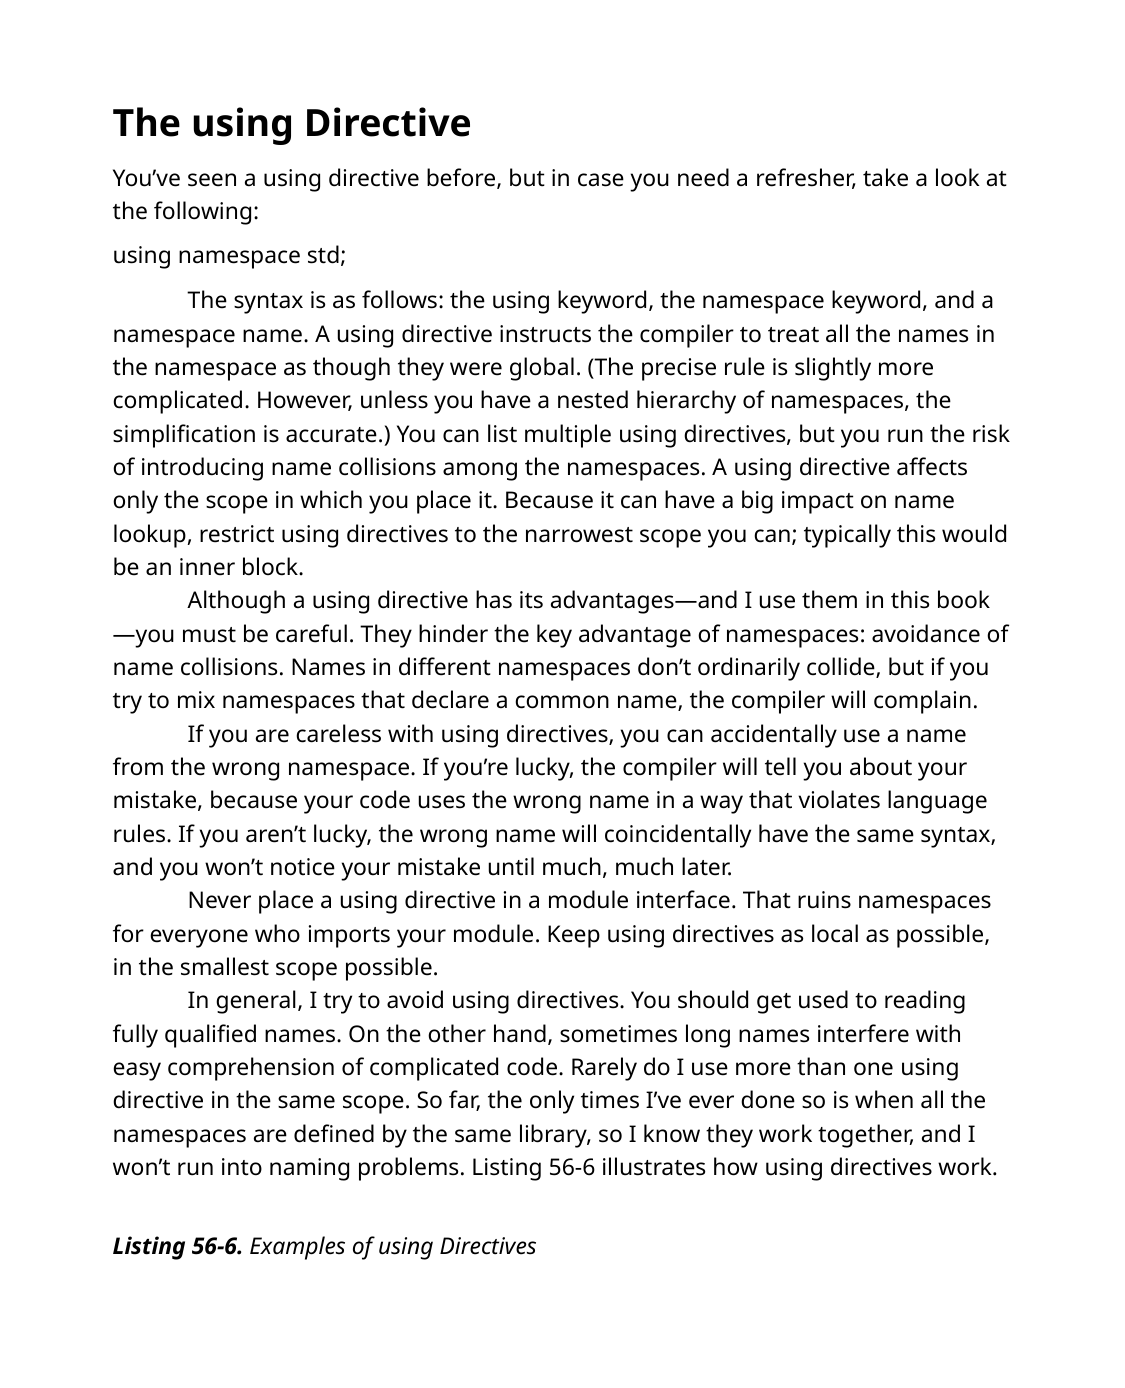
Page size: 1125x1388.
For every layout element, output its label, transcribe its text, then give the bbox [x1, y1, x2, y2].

text The syntax is as follows: the using keyword, the namespace keyword, and a namespace name. A using directive instructs the compiler to treat all the names in the namespace as though they were global. (The precise rule is slightly more complicated. However, unless you have a nested hierarchy of namespaces, the simplification is accurate.) You can list multiple using directives, but you run the risk of introducing name collisions among the namespaces. A using directive affects only the scope in which you place it. Because it can have a big impact on name lookup, restrict using directives to the narrowest scope you can; typically this would be an inner block. [112, 282, 1012, 582]
text Although a using directive has its advantages—and I use them in this book—you must be careful. They hinder the key advantage of namespaces: avoidance of name collisions. Names in different namespaces don’t ordinarily collide, but if you try to mix namespaces that declare a common name, the compiler will complain. [112, 582, 1012, 716]
text If you are careless with using directives, you can accidentally use a name from the wrong namespace. If you’re lucky, the compiler will tell you about your mistake, because your code uses the wrong name in a way that violates language rules. If you aren’t lucky, the wrong name will coincidentally have the same syntax, and you won’t notice your mistake until much, much later. [112, 716, 1012, 882]
text You’ve seen a using directive before, but in case you need a refresher, take a look at the following: [112, 159, 1012, 226]
text using namespace std; [112, 239, 1012, 270]
text Listing 56-6. Examples of using Directives [112, 1230, 1012, 1262]
text In general, I try to avoid using directives. You should get used to reading fully qualified names. On the other hand, sometimes long names interfere with easy comprehension of complicated code. Rarely do I use more than one using directive in the same scope. So far, the only times I’ve ever done so is when all the namespaces are defined by the same library, so I know they work together, and I won’t run into naming problems. Listing 56-6 illustrates how using directives work. [112, 982, 1012, 1182]
text Never place a using directive in a module interface. That ruins namespaces for everyone who imports your module. Keep using directives as local as possible, in the smallest scope possible. [112, 882, 1012, 982]
subtitle The using Directive [112, 96, 1012, 147]
